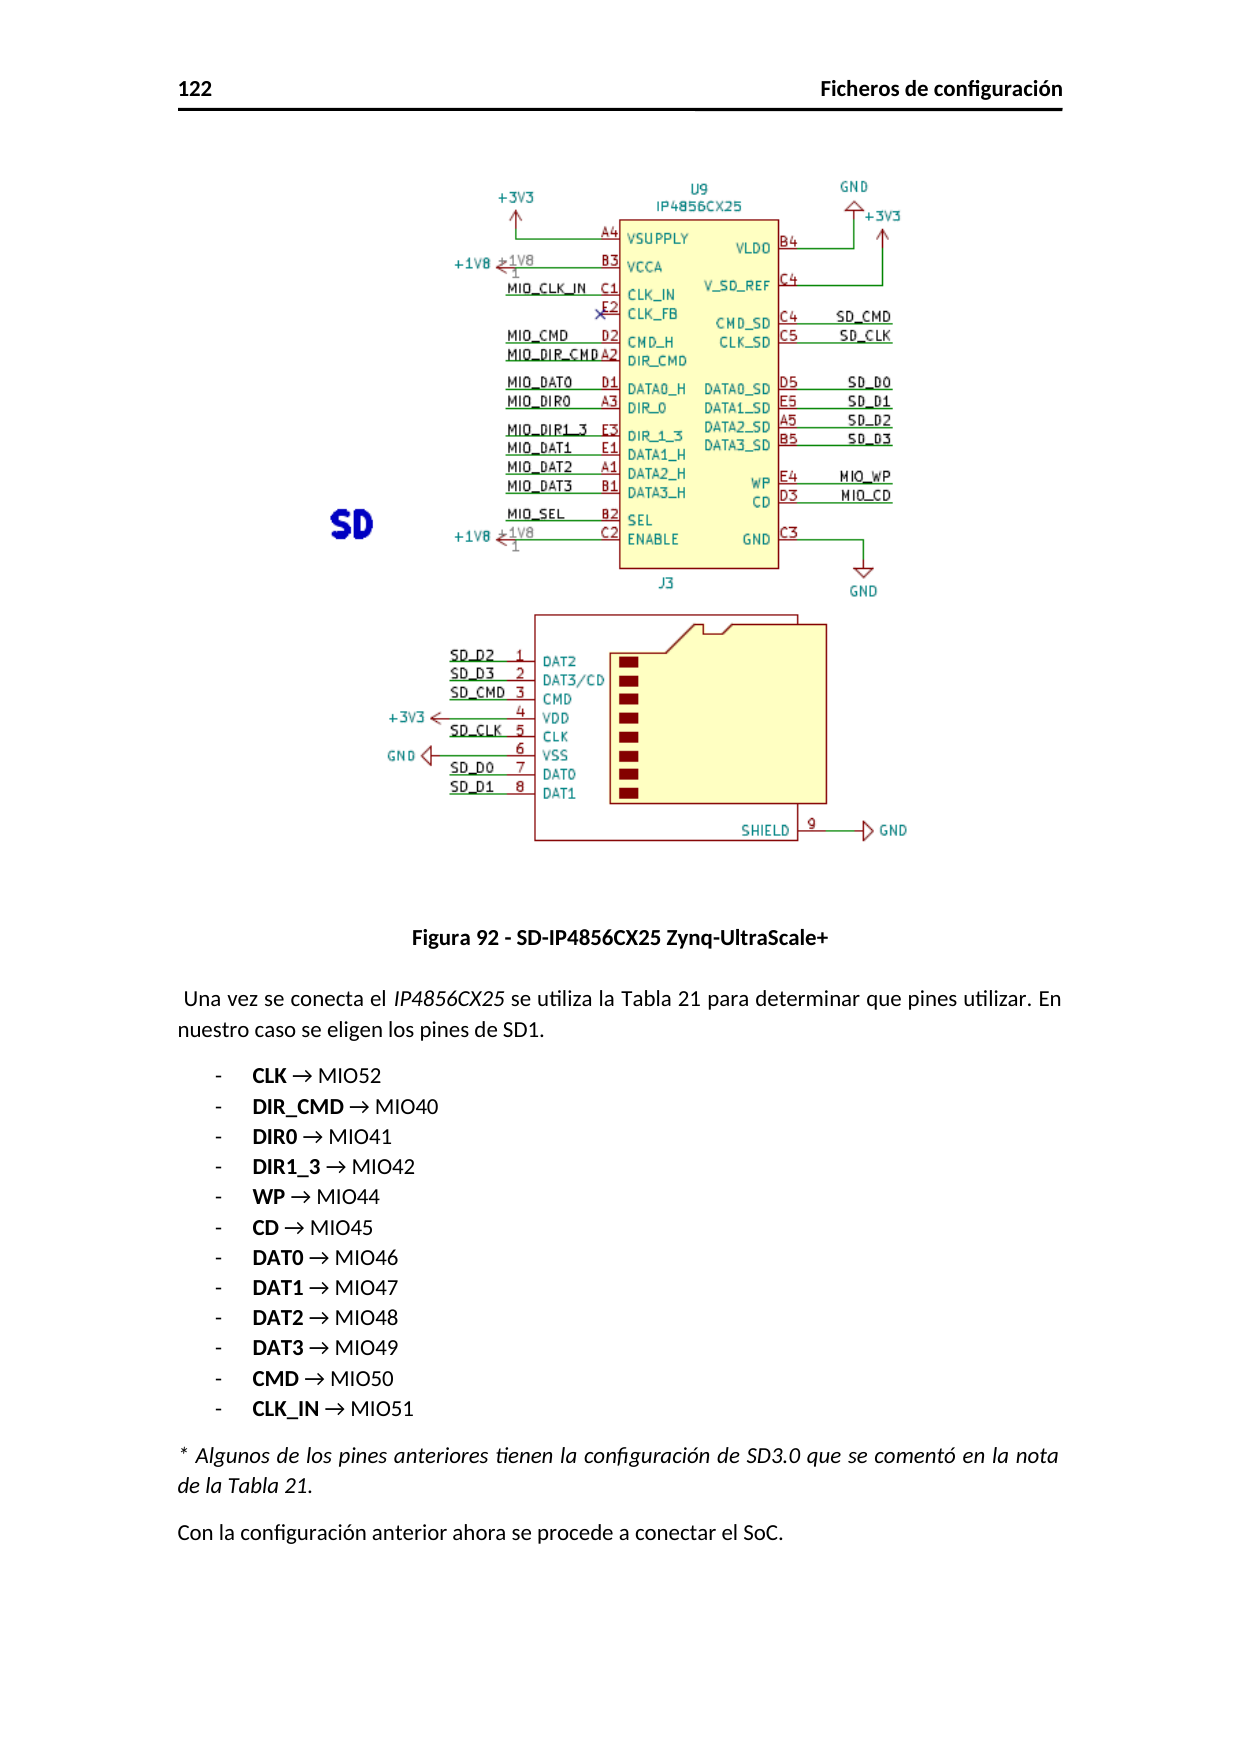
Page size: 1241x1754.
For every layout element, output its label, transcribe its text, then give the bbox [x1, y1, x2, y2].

list CD → MIO45 [215, 1213, 1063, 1241]
text Con la configuración anterior ahora se procede a conectar el SoC. [177, 1518, 1063, 1546]
list DAT1 → MIO47 [215, 1273, 1063, 1301]
list DIR1_3 → MIO42 [215, 1152, 1063, 1180]
list DIR0 → MIO41 [215, 1122, 1063, 1150]
list WP → MIO44 [215, 1182, 1063, 1211]
list CLK → MIO52 [215, 1062, 1063, 1090]
list DAT0 → MIO46 [215, 1243, 1063, 1271]
text Figura 92 - SD-IP4856CX25 Zynq-UltraScale+ [177, 923, 1063, 951]
list DIR_CMD → MIO40 [215, 1092, 1063, 1120]
list CMD → MIO50 [215, 1364, 1063, 1392]
list DAT3 → MIO49 [215, 1333, 1063, 1362]
list DAT2 → MIO48 [215, 1303, 1063, 1331]
list CLK_IN → MIO51 [215, 1394, 1063, 1422]
picture [306, 147, 934, 896]
text * Algunos de los pines anteriores tienen la configuración de SD3.0 que se comentó en la nota de la Tabla 21. [177, 1441, 1063, 1499]
text Una vez se conecta el IP4856CX25 se utiliza la Tabla 21 para determinar que pines utilizar. En nuestro caso se eligen los pines de SD1. [177, 984, 1063, 1043]
